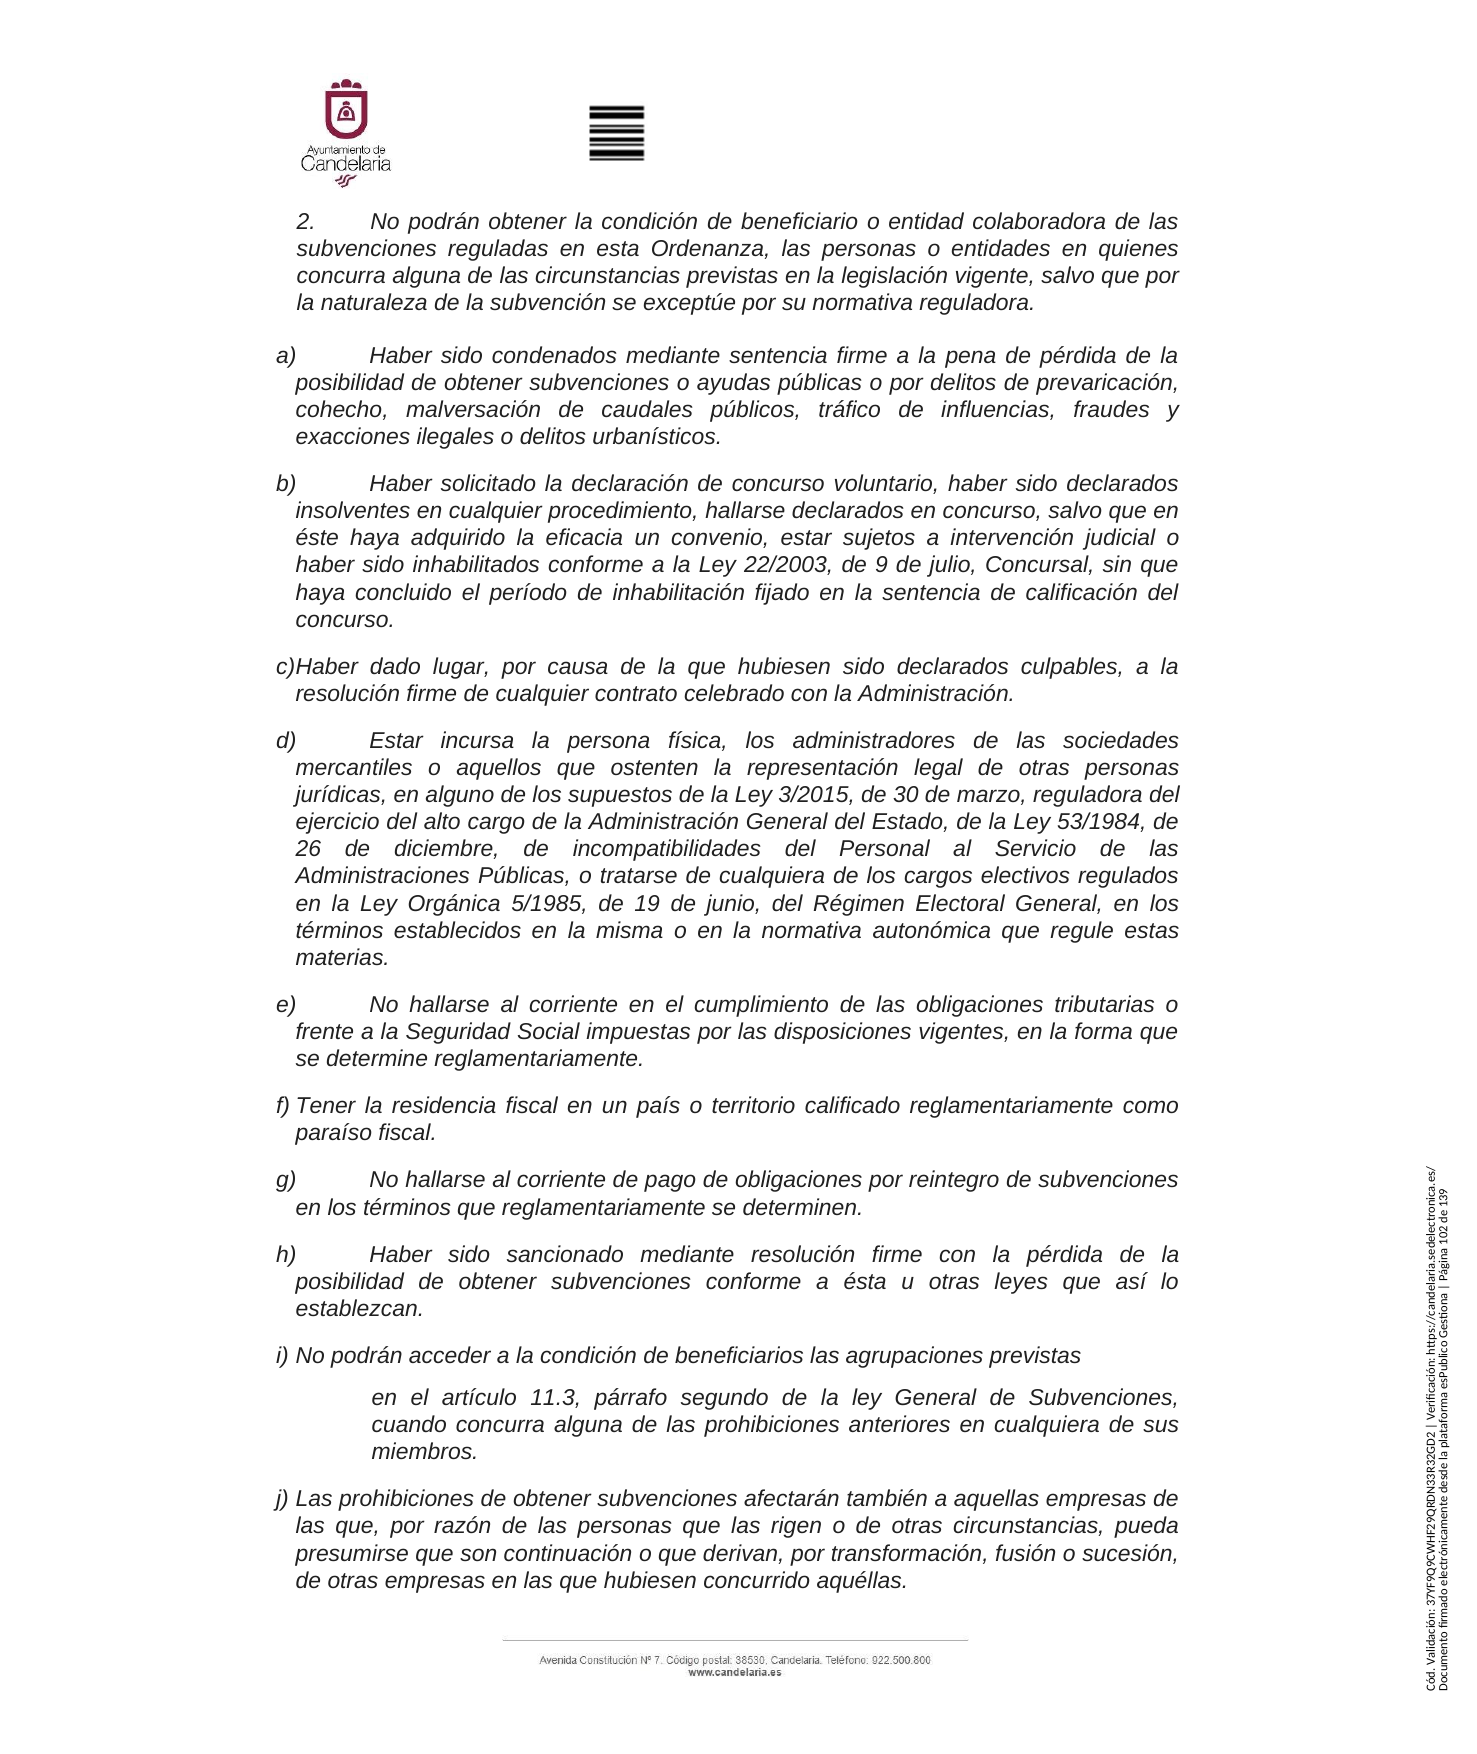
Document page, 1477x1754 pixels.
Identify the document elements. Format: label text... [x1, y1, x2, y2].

list Tener la residencia fiscal en un país o territorio calificado reglamentariamente como paraíso fiscal. [276, 1092, 1182, 1146]
list Haber sido sancionado mediante resolución firme con la pérdida de la posibilidad de obtener subvenciones conforme a ésta u otras leyes que así lo establezcan. [276, 1241, 1182, 1321]
list Haber dado lugar, por causa de la que hubiesen sido declarados culpables, a la resolución firme de cualquier contrato celebrado con la Administración. [276, 653, 1182, 706]
list Haber sido condenados mediante sentencia firme a la pena de pérdida de la posibilidad de obtener subvenciones o ayudas públicas o por delitos de prevaricación, cohecho, malversación de caudales públicos, tráfico de influencias, fraudes y exacciones ilegales o delitos urbanísticos. [276, 342, 1182, 449]
list Haber solicitado la declaración de concurso voluntario, haber sido declarados insolventes en cualquier procedimiento, hallarse declarados en concurso, salvo que en éste haya adquirido la eficacia un convenio, estar sujetos a intervención judicial o haber sido inhabilitados conforme a la Ley 22/2003, de 9 de julio, Concursal, sin que haya concluido el período de inhabilitación fijado en la sentencia de calificación del concurso. [276, 470, 1182, 632]
list No podrán acceder a la condición de beneficiarios las agrupaciones previstas [276, 1342, 1182, 1368]
list No hallarse al corriente en el cumplimiento de las obligaciones tributarias o frente a la Seguridad Social impuestas por las disposiciones vigentes, en la forma que se determine reglamentariamente. [276, 991, 1182, 1071]
list Las prohibiciones de obtener subvenciones afectarán también a aquellas empresas de las que, por razón de las personas que las rigen o de otras circunstancias, pueda presumirse que son continuación o que derivan, por transformación, fusión o sucesión, de otras empresas en las que hubiesen concurrido aquéllas. [276, 1485, 1182, 1593]
text en el artículo 11.3, párrafo segundo de la ley General de Subvenciones, cuando concurra alguna de las prohibiciones anteriores en cualquiera de sus miembros. [371, 1384, 1182, 1464]
list Estar incursa la persona física, los administradores de las sociedades mercantiles o aquellos que ostenten la representación legal de otras personas jurídicas, en alguno de los supuestos de la Ley 3/2015, de 30 de marzo, reguladora del ejercicio del alto cargo de la Administración General del Estado, de la Ley 53/1984, de 26 de diciembre, de incompatibilidades del Personal al Servicio de las Administraciones Públicas, o tratarse de cualquiera de los cargos electivos regulados en la Ley Orgánica 5/1985, de 19 de junio, del Régimen Electoral General, en los términos establecidos en la misma o en la normativa autonómica que regule estas materias. [276, 727, 1182, 970]
list No hallarse al corriente de pago de obligaciones por reintegro de subvenciones en los términos que reglamentariamente se determinen. [276, 1166, 1182, 1220]
list No podrán obtener la condición de beneficiario o entidad colaboradora de las subvenciones reguladas en esta Ordenanza, las personas o entidades en quienes concurra alguna de las circunstancias previstas en la legislación vigente, salvo que por la naturaleza de la subvención se exceptúe por su normativa reguladora. [296, 208, 1182, 316]
